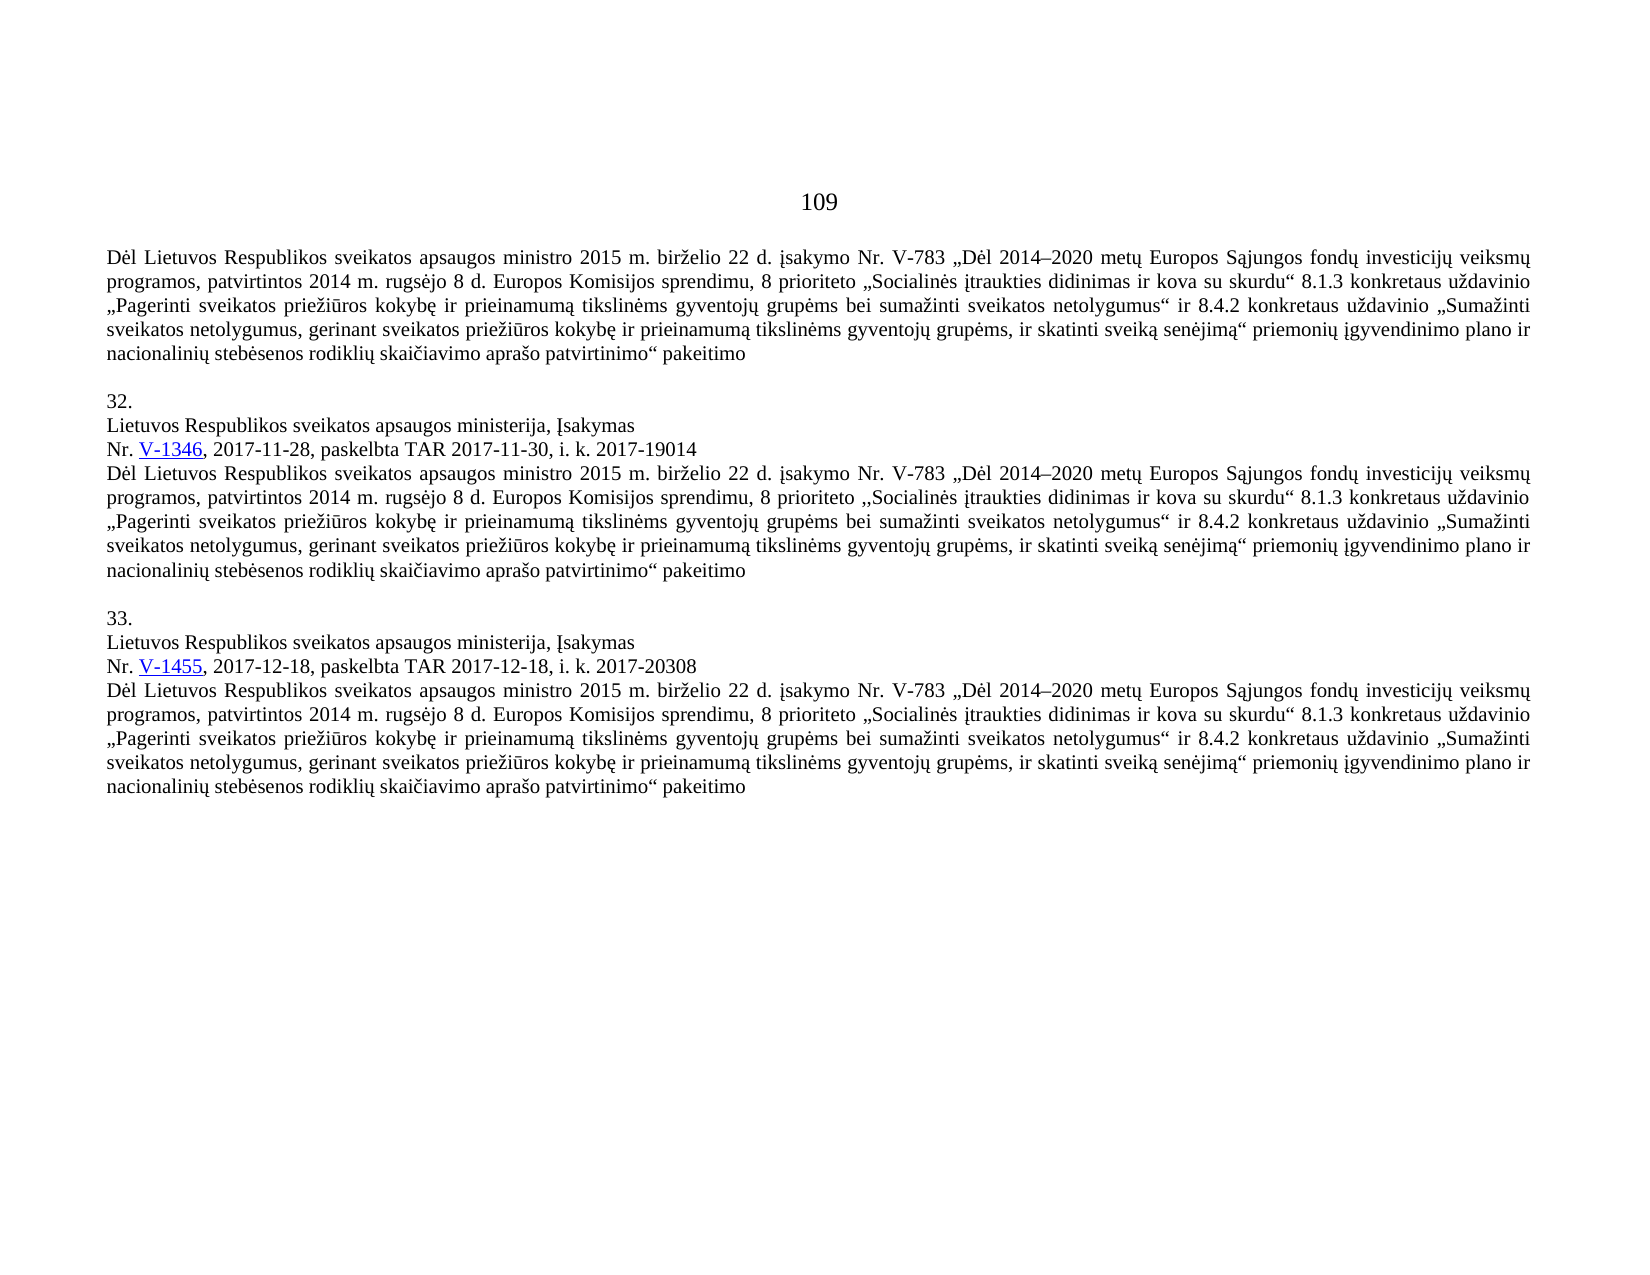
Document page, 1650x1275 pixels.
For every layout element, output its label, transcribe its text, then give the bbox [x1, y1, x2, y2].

text Dėl Lietuvos Respublikos sveikatos apsaugos ministro 2015 m. birželio 22 d. įsakymo Nr. V-783 „Dėl 2014–2020 metų Europos Sąjungos fondų investicijų veiksmų programos, patvirtintos 2014 m. rugsėjo 8 d. Europos Komisijos sprendimu, 8 prioriteto ,,Socialinės įtraukties didinimas ir kova su skurdu“ 8.1.3 konkretaus uždavinio „Pagerinti sveikatos priežiūros kokybę ir prieinamumą tikslinėms gyventojų grupėms bei sumažinti sveikatos netolygumus“ ir 8.4.2 konkretaus uždavinio „Sumažinti sveikatos netolygumus, gerinant sveikatos priežiūros kokybę ir prieinamumą tikslinėms gyventojų grupėms, ir skatinti sveiką senėjimą“ priemonių įgyvendinimo plano ir nacionalinių stebėsenos rodiklių skaičiavimo aprašo patvirtinimo“ pakeitimo [106, 461, 1532, 582]
text Nr. V-1346, 2017-11-28, paskelbta TAR 2017-11-30, i. k. 2017-19014 [106, 437, 1532, 461]
text Dėl Lietuvos Respublikos sveikatos apsaugos ministro 2015 m. birželio 22 d. įsakymo Nr. V-783 „Dėl 2014–2020 metų Europos Sąjungos fondų investicijų veiksmų programos, patvirtintos 2014 m. rugsėjo 8 d. Europos Komisijos sprendimu, 8 prioriteto „Socialinės įtraukties didinimas ir kova su skurdu“ 8.1.3 konkretaus uždavinio „Pagerinti sveikatos priežiūros kokybę ir prieinamumą tikslinėms gyventojų grupėms bei sumažinti sveikatos netolygumus“ ir 8.4.2 konkretaus uždavinio „Sumažinti sveikatos netolygumus, gerinant sveikatos priežiūros kokybę ir prieinamumą tikslinėms gyventojų grupėms, ir skatinti sveiką senėjimą“ priemonių įgyvendinimo plano ir nacionalinių stebėsenos rodiklių skaičiavimo aprašo patvirtinimo“ pakeitimo [106, 245, 1532, 365]
text Lietuvos Respublikos sveikatos apsaugos ministerija, Įsakymas [106, 413, 1532, 437]
text Dėl Lietuvos Respublikos sveikatos apsaugos ministro 2015 m. birželio 22 d. įsakymo Nr. V-783 „Dėl 2014–2020 metų Europos Sąjungos fondų investicijų veiksmų programos, patvirtintos 2014 m. rugsėjo 8 d. Europos Komisijos sprendimu, 8 prioriteto „Socialinės įtraukties didinimas ir kova su skurdu“ 8.1.3 konkretaus uždavinio „Pagerinti sveikatos priežiūros kokybę ir prieinamumą tikslinėms gyventojų grupėms bei sumažinti sveikatos netolygumus“ ir 8.4.2 konkretaus uždavinio „Sumažinti sveikatos netolygumus, gerinant sveikatos priežiūros kokybę ir prieinamumą tikslinėms gyventojų grupėms, ir skatinti sveiką senėjimą“ priemonių įgyvendinimo plano ir nacionalinių stebėsenos rodiklių skaičiavimo aprašo patvirtinimo“ pakeitimo [106, 678, 1532, 798]
text 33. [106, 606, 1532, 630]
text Nr. V-1455, 2017-12-18, paskelbta TAR 2017-12-18, i. k. 2017-20308 [106, 654, 1532, 678]
text Lietuvos Respublikos sveikatos apsaugos ministerija, Įsakymas [106, 630, 1532, 654]
text 32. [106, 389, 1532, 413]
